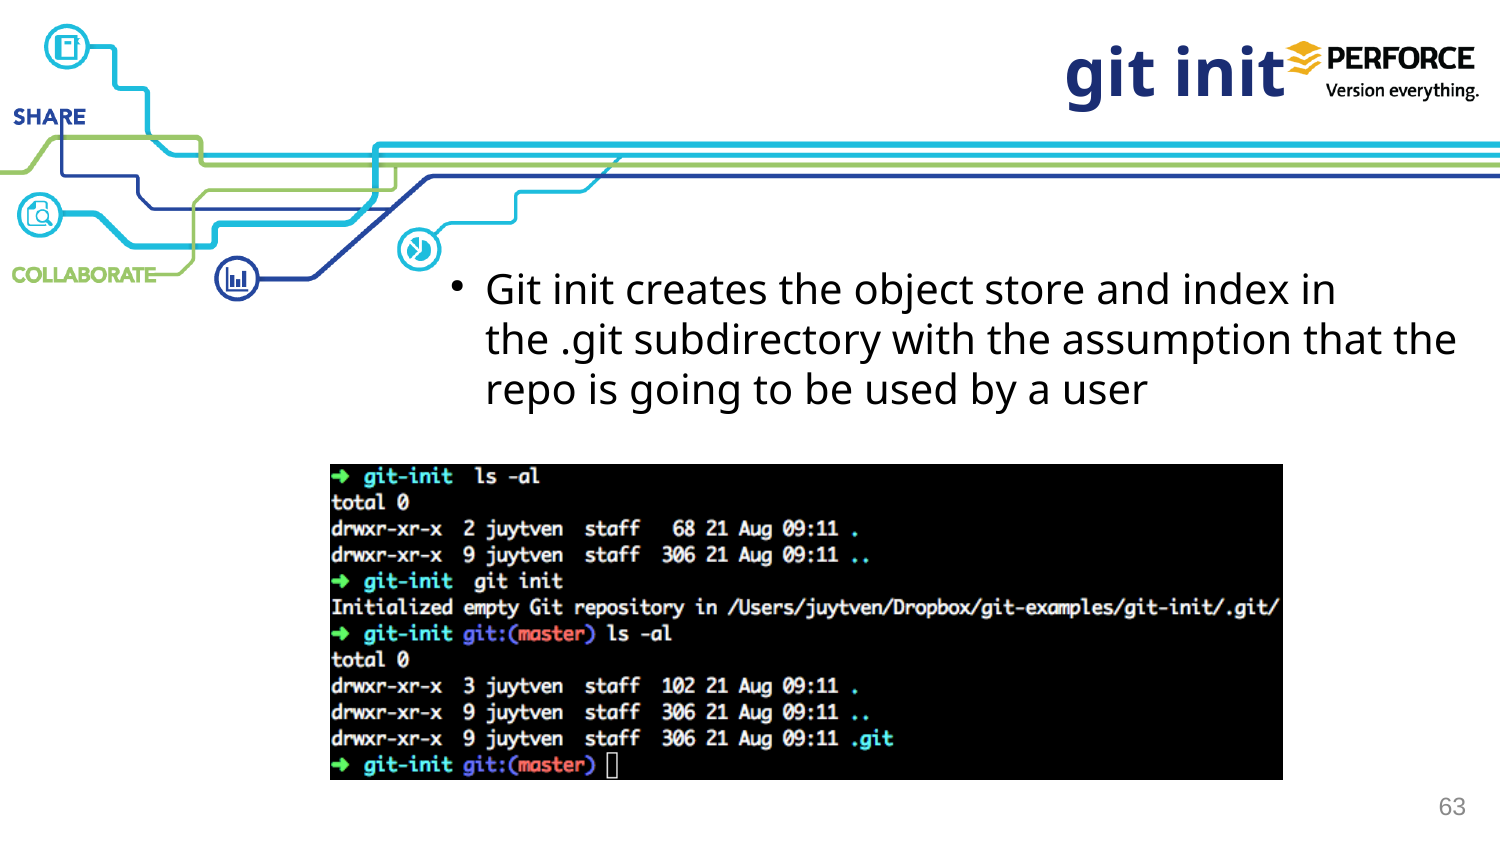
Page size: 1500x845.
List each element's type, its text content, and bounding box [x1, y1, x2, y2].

text_box [1131, 782, 1482, 828]
picture [0, 0, 1500, 845]
text_box Git init creates the object store and index in the .git subdirectory with the assumption that the repo is going to be used by a user [435, 255, 1486, 571]
title git init [1050, 0, 1351, 141]
